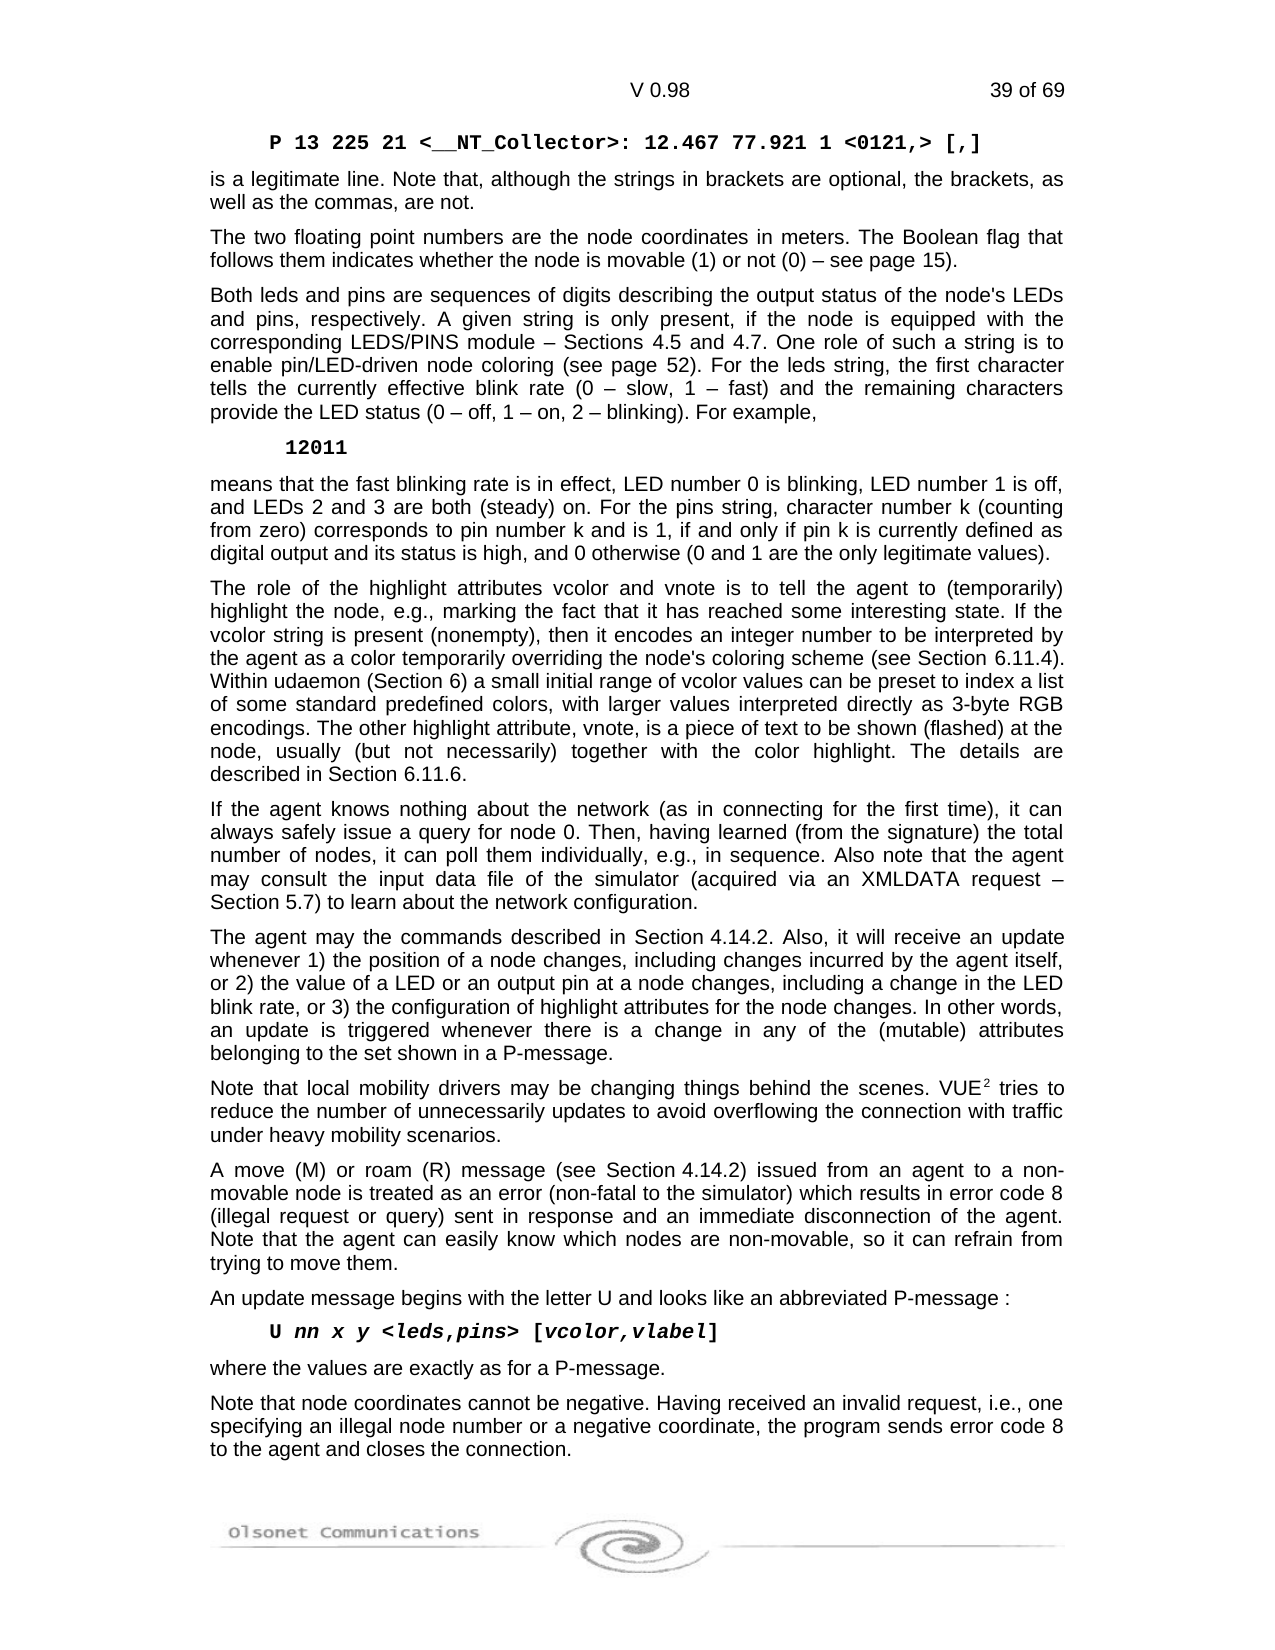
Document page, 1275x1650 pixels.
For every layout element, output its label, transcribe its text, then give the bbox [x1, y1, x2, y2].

picture [210, 1504, 1065, 1596]
text If the agent knows nothing about the network (as in connecting for the first time), it can always safely issue a query for node 0. Then, having learned (from the signature) the total number of nodes, it can poll them individually, e.g., in sequence. Also note that the agent may consult the input data file of the simulator (acquired via an XMLDATA request – Section 5.7) to learn about the network configuration. [210, 798, 1065, 914]
text The agent may the commands described in Section 4.14.2. Also, it will receive an update whenever 1) the position of a node changes, including changes incurred by the agent itself, or 2) the value of a LED or an output pin at a node changes, including a change in the LED blink rate, or 3) the configuration of highlight attributes for the node changes. In other words, an update is triggered whenever there is a change in any of the (mutable) attributes belonging to the set shown in a P-message. [210, 926, 1065, 1065]
text Both leds and pins are sequences of digits describing the output status of the node's LEDs and pins, respectively. A given string is only present, if the node is equipped with the corresponding LEDS/PINS module – Sections 4.5 and 4.7. One role of such a string is to enable pin/LED-driven node coloring (see page 53). For the leds string, the first character tells the currently effective blink rate (0 – slow, 1 – fast) and the remaining characters provide the LED status (0 – off, 1 – on, 2 – blinking). For example, [210, 284, 1065, 423]
text An update message begins with the letter U and looks like an abbreviated P-message : [210, 1286, 1065, 1309]
text where the values are exactly as for a P-message. [210, 1356, 1065, 1380]
text 12011 [210, 435, 1065, 460]
text means that the fast blinking rate is in effect, LED number 0 is blinking, LED number 1 is off, and LEDs 2 and 3 are both (steady) on. For the pins string, character number k (counting from zero) corresponds to pin number k and is 1, if and only if pin k is currently defined as digital output and its status is high, and 0 otherwise (0 and 1 are the only legitimate values). [210, 472, 1065, 565]
text The role of the highlight attributes vcolor and vnote is to tell the agent to (temporarily) highlight the node, e.g., marking the fact that it has reached some interesting state. If the vcolor string is present (nonempty), then it encodes an integer number to be interpreted by the agent as a color temporarily overriding the node's coloring scheme (see Section 6.11.4). Within udaemon (Section 6) a small initial range of vcolor values can be preset to index a list of some standard predefined colors, with larger values interpreted directly as 3-byte RGB encodings. The other highlight attribute, vnote, is a piece of text to be shown (flashed) at the node, usually (but not necessarily) together with the color highlight. The details are described in Section 6.11.6. [210, 577, 1065, 786]
text A move (M) or roam (R) message (see Section 4.14.2) issued from an agent to a non-movable node is treated as an error (non-fatal to the simulator) which results in error code 8 (illegal request or query) sent in response and an immediate disconnection of the agent. Note that the agent can easily know which nodes are non-movable, so it can refrain from trying to move them. [210, 1158, 1065, 1274]
text is a legitimate line. Note that, although the strings in brackets are optional, the brackets, as well as the commas, are not. [210, 168, 1065, 214]
text U nn x y <leds,pins> [vcolor,vlabel] [269, 1321, 1065, 1345]
text Note that node coordinates cannot be negative. Having received an invalid request, i.e., one specifying an illegal node number or a negative coordinate, the program sends error code 8 to the agent and closes the connection. [210, 1391, 1065, 1461]
text P 13 225 21 <__NT_Collector>: 12.467 77.921 1 <0121,> [,] [269, 132, 1065, 156]
text The two floating point numbers are the node coordinates in meters. The Boolean flag that follows them indicates whether the node is movable (1) or not (0) – see page 15). [210, 226, 1065, 272]
text Note that local mobility drivers may be changing things behind the scenes. VUE2 tries to reduce the number of unnecessarily updates to avoid overflowing the connection with traffic under heavy mobility scenarios. [210, 1077, 1065, 1146]
